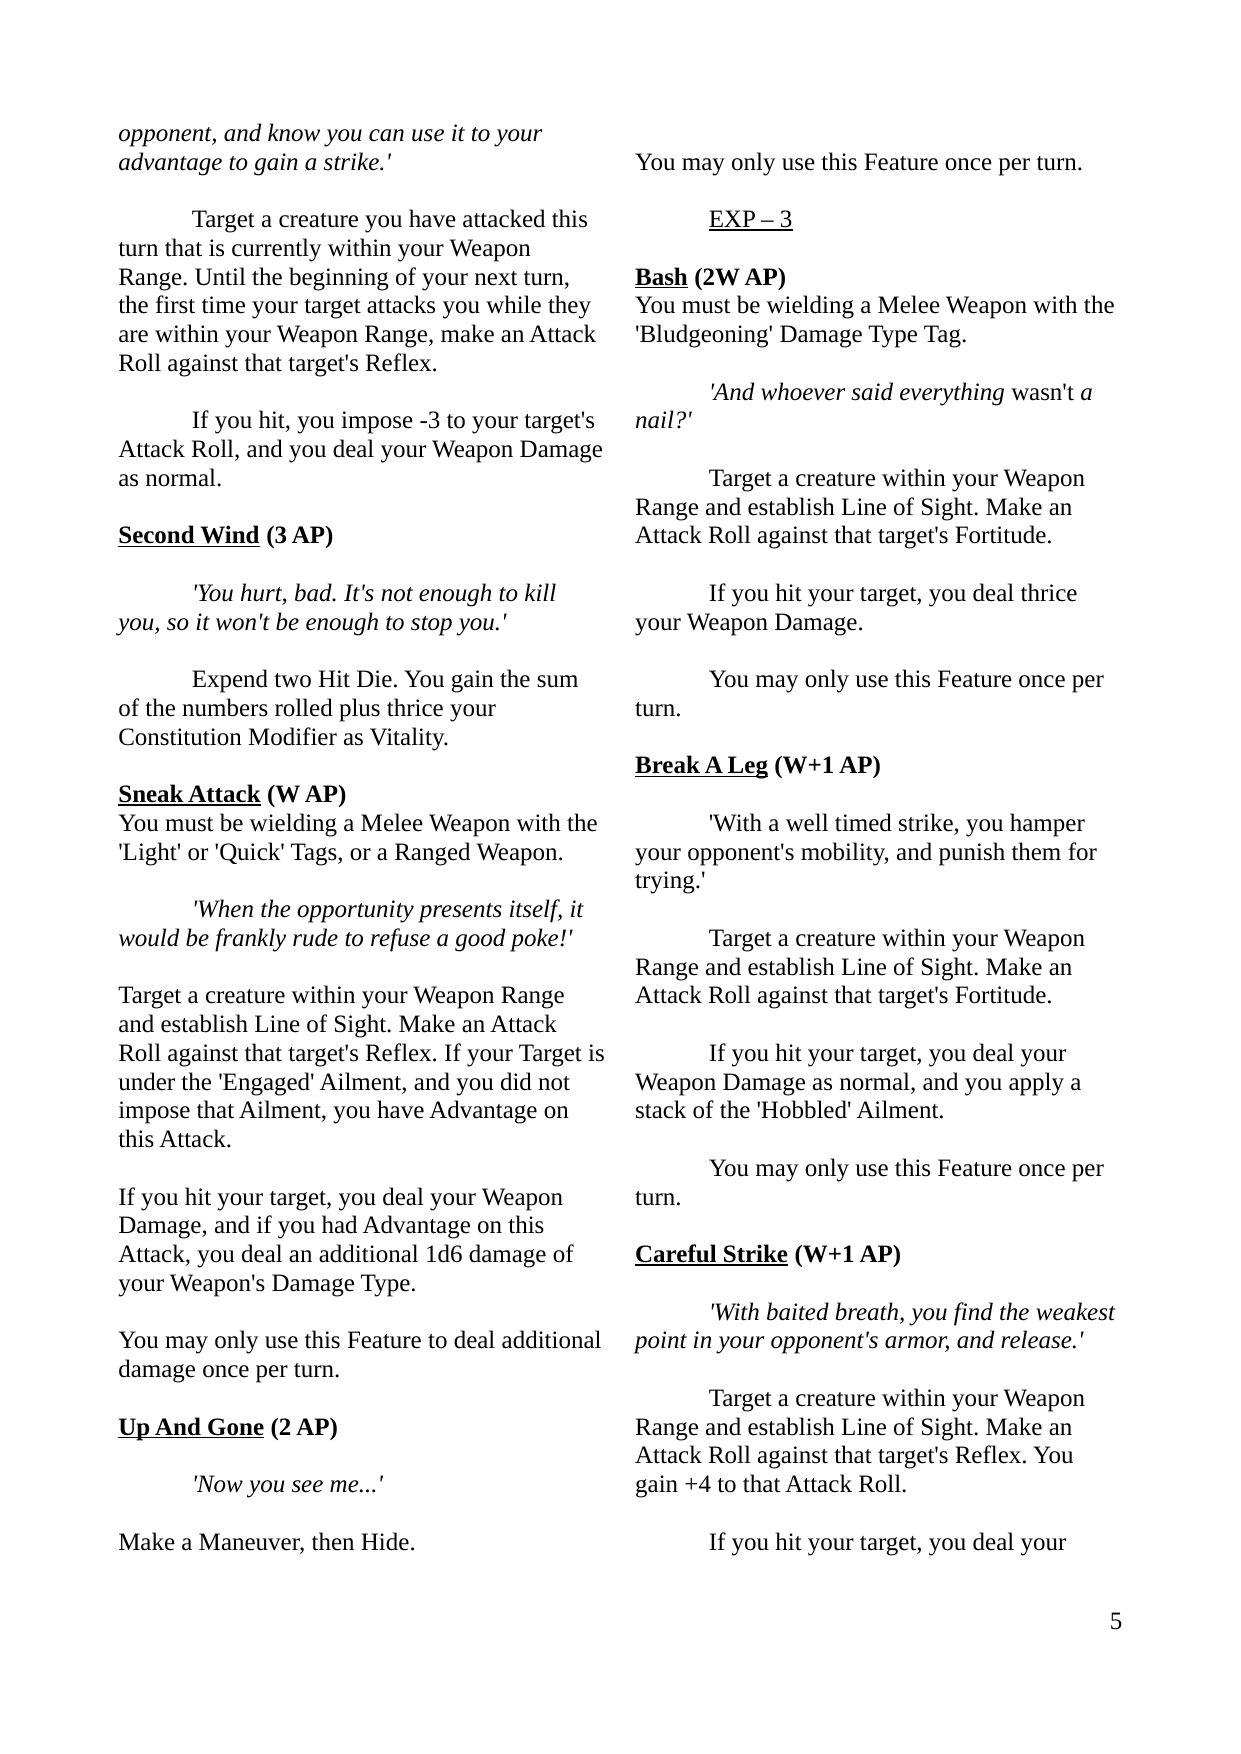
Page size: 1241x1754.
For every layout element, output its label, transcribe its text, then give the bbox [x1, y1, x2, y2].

text 'With a well timed strike, you hamper your opponent's mobility, and punish them for trying.' Target a creature within your Weapon Range and establish Line of Sight. Make an Attack Roll against that target's Fortitude. If you hit your target, you deal your Weapon Damage as normal, and you apply a stack of the 'Hobbled' Ailment. You may only use this Feature once per turn. [635, 808, 1122, 1211]
text You may only use this Feature once per turn. [635, 118, 1122, 176]
text Up And Gone (2 AP) [118, 1412, 605, 1441]
text 'And whoever said everything wasn't a nail?' Target a creature within your Weapon Range and establish Line of Sight. Make an Attack Roll against that target's Fortitude. If you hit your target, you deal thrice your Weapon Damage. You may only use this Feature once per turn. [635, 377, 1122, 722]
text Careful Strike (W+1 AP) [635, 1239, 1122, 1268]
text 'Now you see me...' Make a Maneuver, then Hide. [118, 1469, 605, 1556]
text EXP – 3 [635, 204, 1122, 233]
text 'You hurt, bad. It's not enough to kill you, so it won't be enough to stop you.' Expend two Hit Die. You gain the sum of the numbers rolled plus thrice your Constitution Modifier as Vitality. [118, 578, 605, 751]
text Bash (2W AP) [635, 262, 1122, 291]
text opponent, and know you can use it to your advantage to gain a strike.' Target a creature you have attacked this turn that is currently within your Weapon Range. Until the beginning of your next turn, the first time your target attacks you while they are within your Weapon Range, make an Attack Roll against that target's Reflex. If you hit, you impose -3 to your target's Attack Roll, and you deal your Weapon Damage as normal. [118, 118, 605, 492]
text You must be wielding a Melee Weapon with the 'Light' or 'Quick' Tags, or a Ranged Weapon. [118, 808, 605, 866]
text 'When the opportunity presents itself, it would be frankly rude to refuse a good poke!' Target a creature within your Weapon Range and establish Line of Sight. Make an Attack Roll against that target's Reflex. If your Target is under the 'Engaged' Ailment, and you did not impose that Ailment, you have Advantage on this Attack. If you hit your target, you deal your Weapon Damage, and if you had Advantage on this Attack, you deal an additional 1d6 damage of your Weapon's Damage Type. You may only use this Feature to deal additional damage once per turn. [118, 894, 605, 1383]
text Break A Leg (W+1 AP) [635, 751, 1122, 779]
text Second Wind (3 AP) [118, 521, 605, 549]
text Sneak Attack (W AP) [118, 779, 605, 808]
text You must be wielding a Melee Weapon with the 'Bludgeoning' Damage Type Tag. [635, 291, 1122, 348]
text 'With baited breath, you find the weakest point in your opponent's armor, and release.' Target a creature within your Weapon Range and establish Line of Sight. Make an Attack Roll against that target's Reflex. You gain +4 to that Attack Roll. If you hit your target, you deal your [635, 1297, 1122, 1556]
